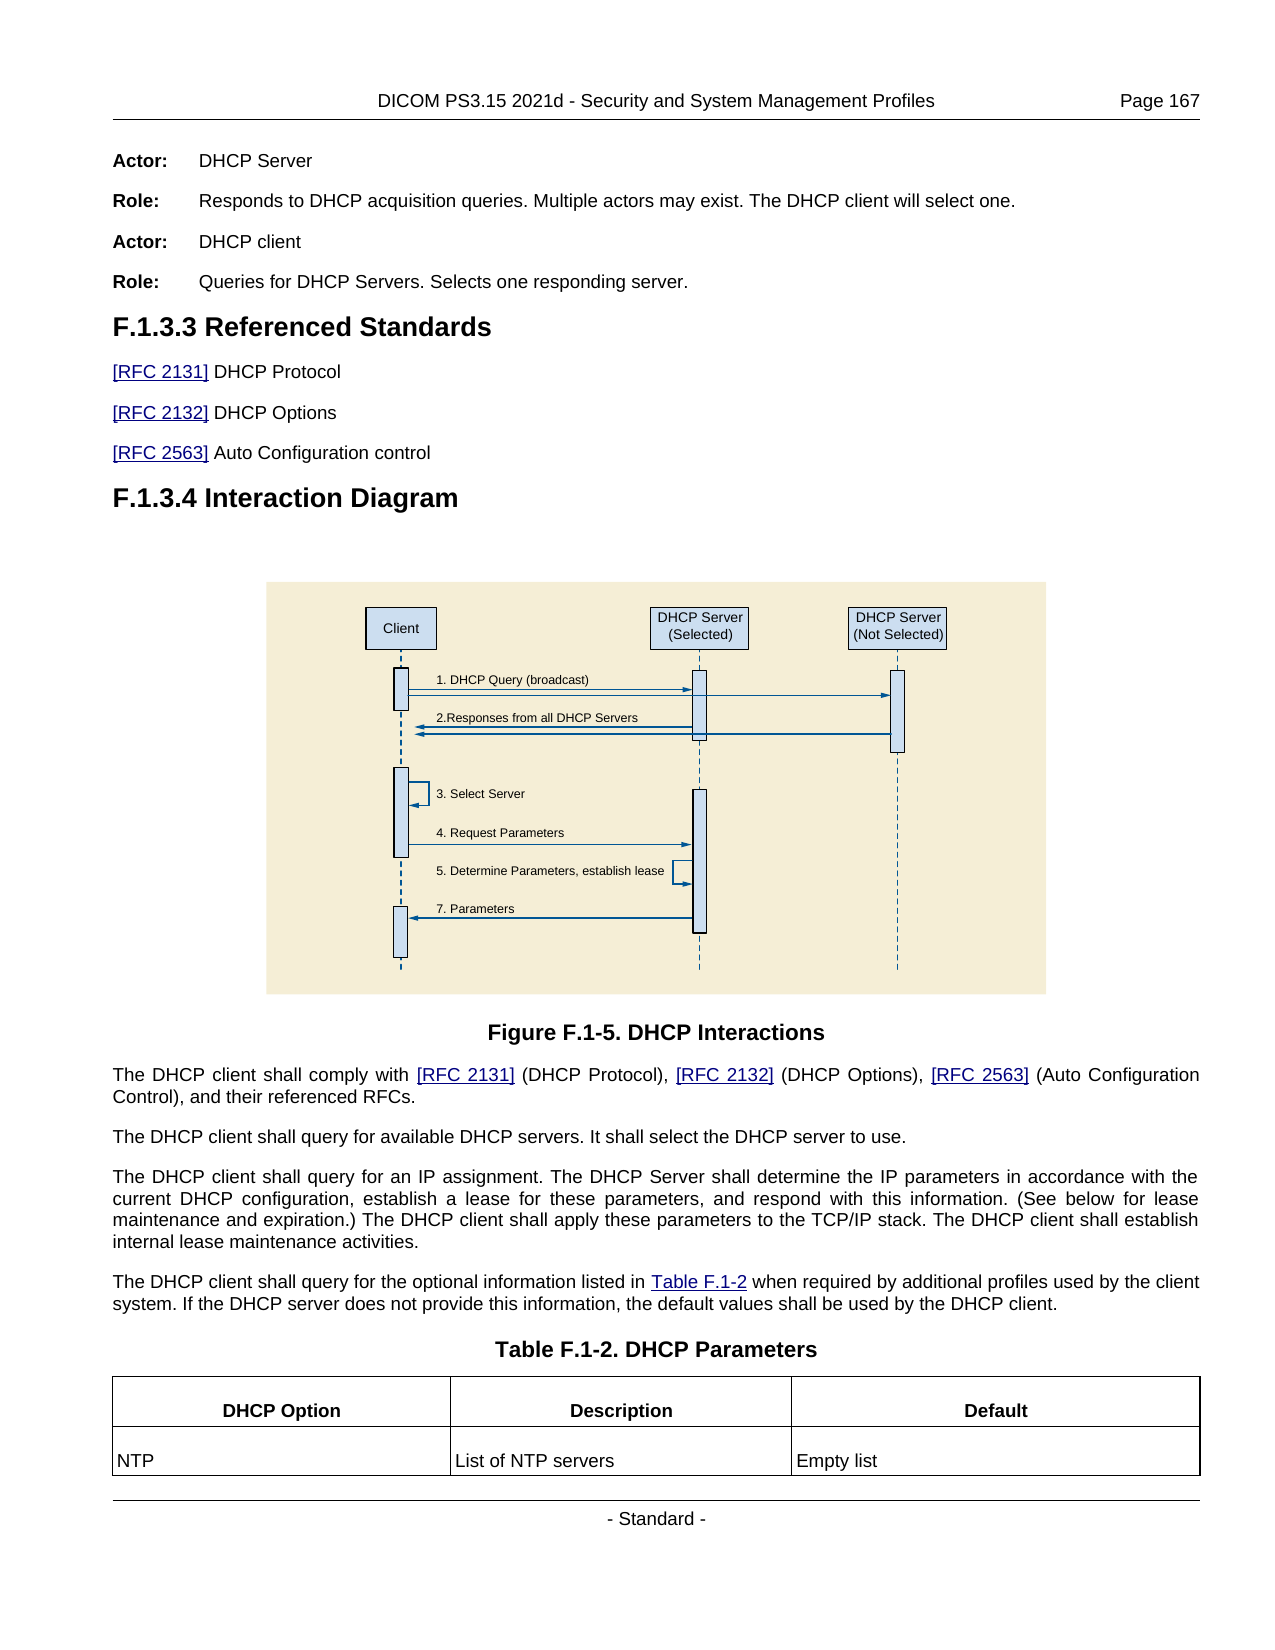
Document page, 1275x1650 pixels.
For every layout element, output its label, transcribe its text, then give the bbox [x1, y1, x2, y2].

text Role: Queries for DHCP Servers. Selects one responding server. [112, 271, 1200, 292]
text [RFC 2132] DHCP Options [112, 402, 1200, 423]
text The DHCP client shall query for an IP assignment. The DHCP Server shall determine the IP parameters in accordance with the current DHCP configuration, establish a lease for these parameters, and respond with this information. (See below for lease maintenance and expiration.) The DHCP client shall apply these parameters to the TCP/IP stack. The DHCP client shall establish internal lease maintenance activities. [112, 1166, 1200, 1252]
text Table F.1-2. DHCP Parameters [112, 1337, 1200, 1362]
table_header DHCP Option [113, 1377, 450, 1426]
text Actor: DHCP Server [112, 150, 1200, 172]
text Actor: DHCP client [112, 231, 1200, 252]
text The DHCP client shall comply with [RFC 2131] (DHCP Protocol), [RFC 2132] (DHCP Options), [RFC 2563] (Auto Configuration Control), and their referenced RFCs. [112, 1064, 1200, 1107]
text [RFC 2563] Auto Configuration control [112, 442, 1200, 463]
text F.1.3.3 Referenced Standards [112, 311, 1200, 342]
text The DHCP client shall query for the optional information listed in Table F.1-2 when required by additional profiles used by the client system. If the DHCP server does not provide this information, the default values shall be used by the DHCP client. [112, 1271, 1200, 1314]
text The DHCP client shall query for available DHCP servers. It shall select the DHCP server to use. [112, 1126, 1200, 1147]
table_cell List of NTP servers [451, 1427, 791, 1475]
text [RFC 2131] DHCP Protocol [112, 361, 1200, 383]
text F.1.3.4 Interaction Diagram [112, 482, 1200, 513]
table_cell Empty list [792, 1427, 1199, 1475]
table_cell NTP [113, 1427, 450, 1475]
table_header Default [792, 1377, 1199, 1426]
text Figure F.1-5. DHCP Interactions [112, 1019, 1200, 1045]
text Role: Responds to DHCP acquisition queries. Multiple actors may exist. The DHCP client will select one. [112, 190, 1200, 212]
table_header Description [451, 1377, 791, 1426]
